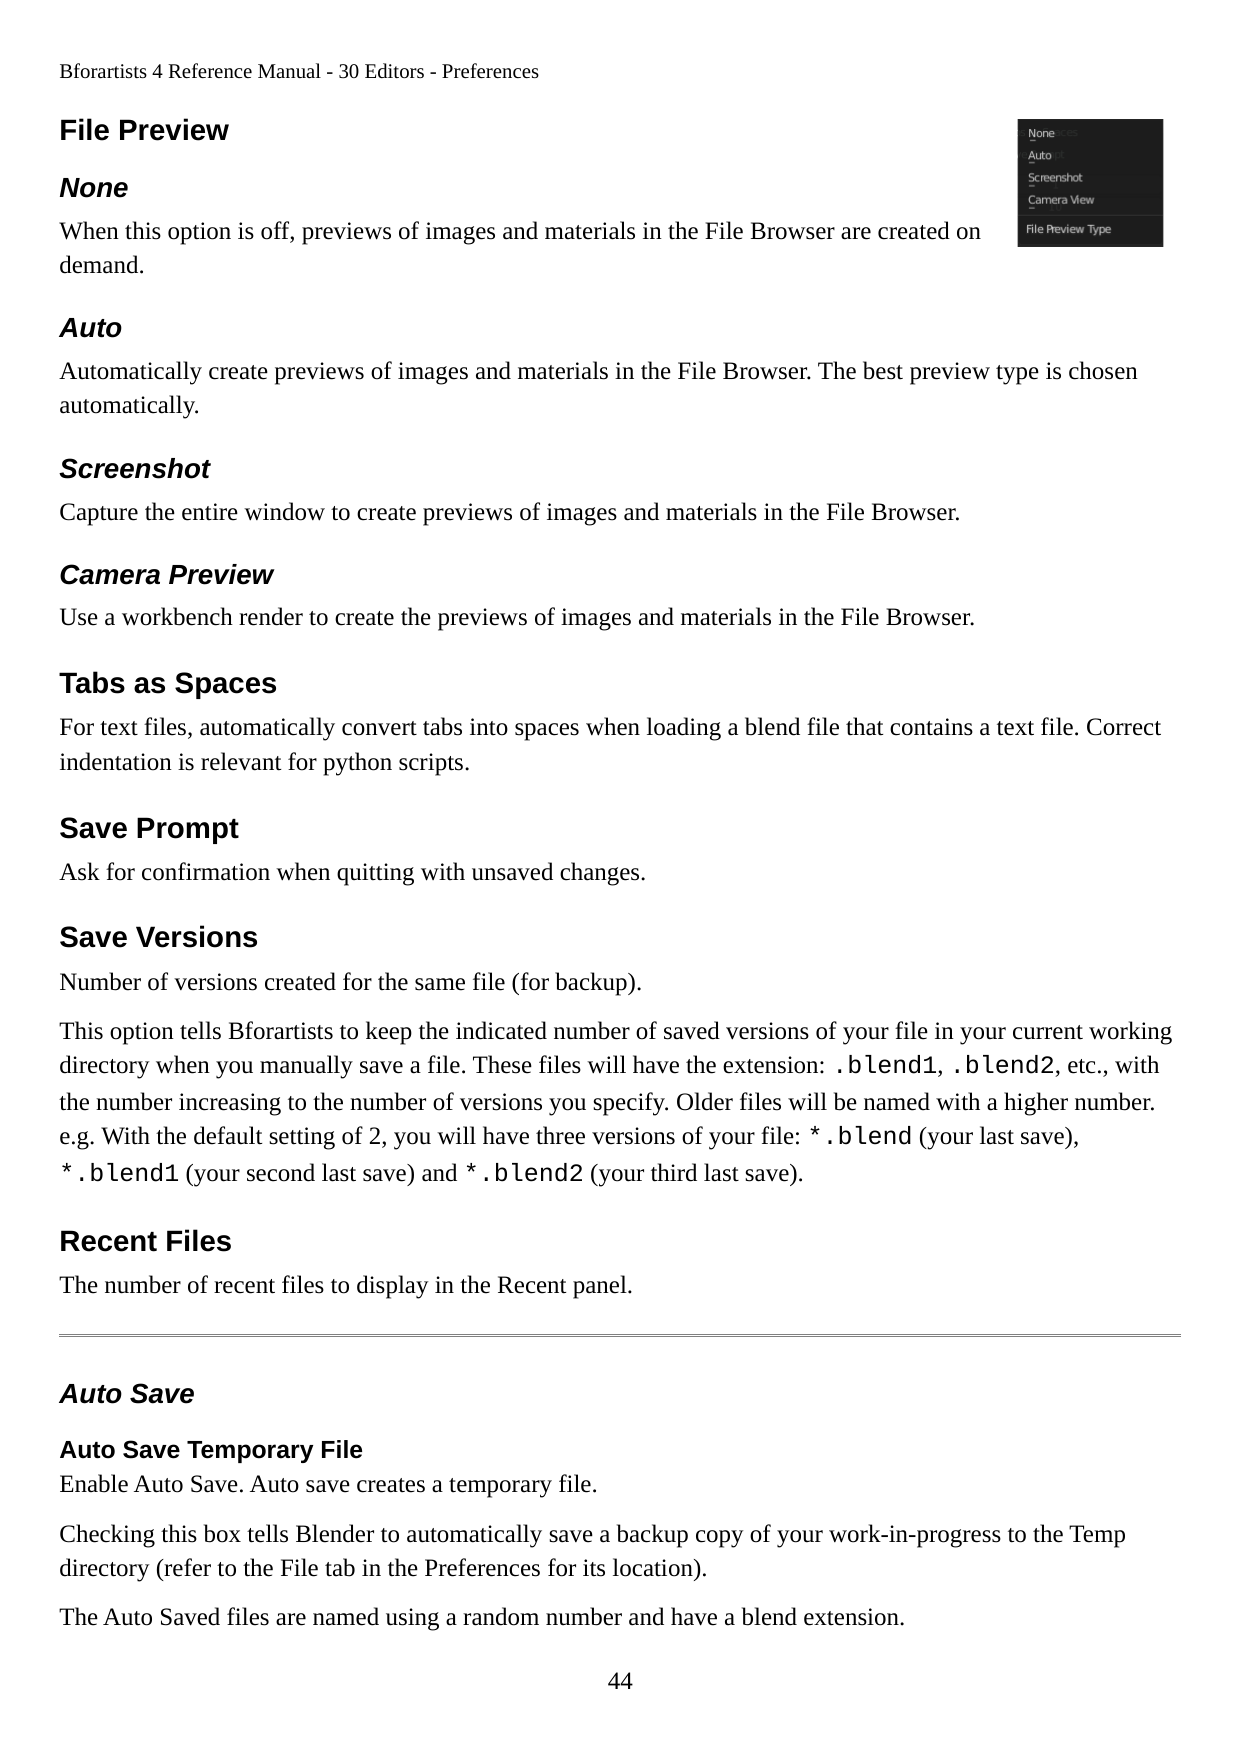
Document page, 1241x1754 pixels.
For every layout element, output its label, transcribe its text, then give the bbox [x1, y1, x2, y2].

text When this option is off, previews of images and materials in the File Browser are created on demand. [59, 216, 1181, 279]
text Number of versions created for the same file (for backup). [59, 967, 1181, 995]
subtitle Camera Preview [59, 558, 1181, 590]
text Capture the entire window to create previews of images and materials in the File Browser. [59, 497, 1181, 525]
text Automatically create previews of images and materials in the File Browser. The best preview type is chosen automatically. [59, 356, 1181, 419]
subtitle Auto Save [59, 1378, 1181, 1410]
subtitle Save Versions [59, 920, 1181, 954]
text This option tells Bforartists to keep the indicated number of saved versions of your file in your current working directory when you manually save a file. These files will have the extension: .blend1, .blend2, etc., with the number increasing to the number of versions you specify. Older files will be named with a higher number. e.g. With the default setting of 2, you will have three versions of your file: *.blend (your last save), *.blend1 (your second last save) and *.blend2 (your third last save). [59, 1016, 1181, 1189]
text For text files, automatically convert tabs into spaces when loading a blend file that contains a text file. Correct indentation is relevant for python scripts. [59, 712, 1181, 776]
text Enable Auto Save. Auto save creates a temporary file. [59, 1469, 1181, 1498]
text The Auto Saved files are named using a random number and have a blend extension. [59, 1602, 1181, 1631]
subtitle [1164, 171, 1181, 203]
text Checking this box tells Blender to automatically save a backup copy of your work-in-progress to the Temp directory (refer to the File tab in the Preferences for its location). [59, 1519, 1181, 1582]
subtitle Recent Files [59, 1224, 1181, 1258]
subtitle Save Prompt [59, 811, 1181, 844]
subtitle File Preview [59, 113, 1181, 146]
text The number of recent files to display in the Recent panel. [59, 1270, 1181, 1299]
text Use a workbench render to create the previews of images and materials in the File Browser. [59, 602, 1181, 631]
subtitle Screenshot [59, 452, 1181, 484]
subtitle None [59, 171, 1017, 203]
subtitle Auto [59, 312, 1181, 344]
text Ask for confirmation when quitting with unsaved changes. [59, 857, 1181, 886]
subtitle Auto Save Temporary File [59, 1435, 1181, 1463]
picture [1017, 119, 1164, 247]
subtitle Tabs as Spaces [59, 666, 1181, 700]
